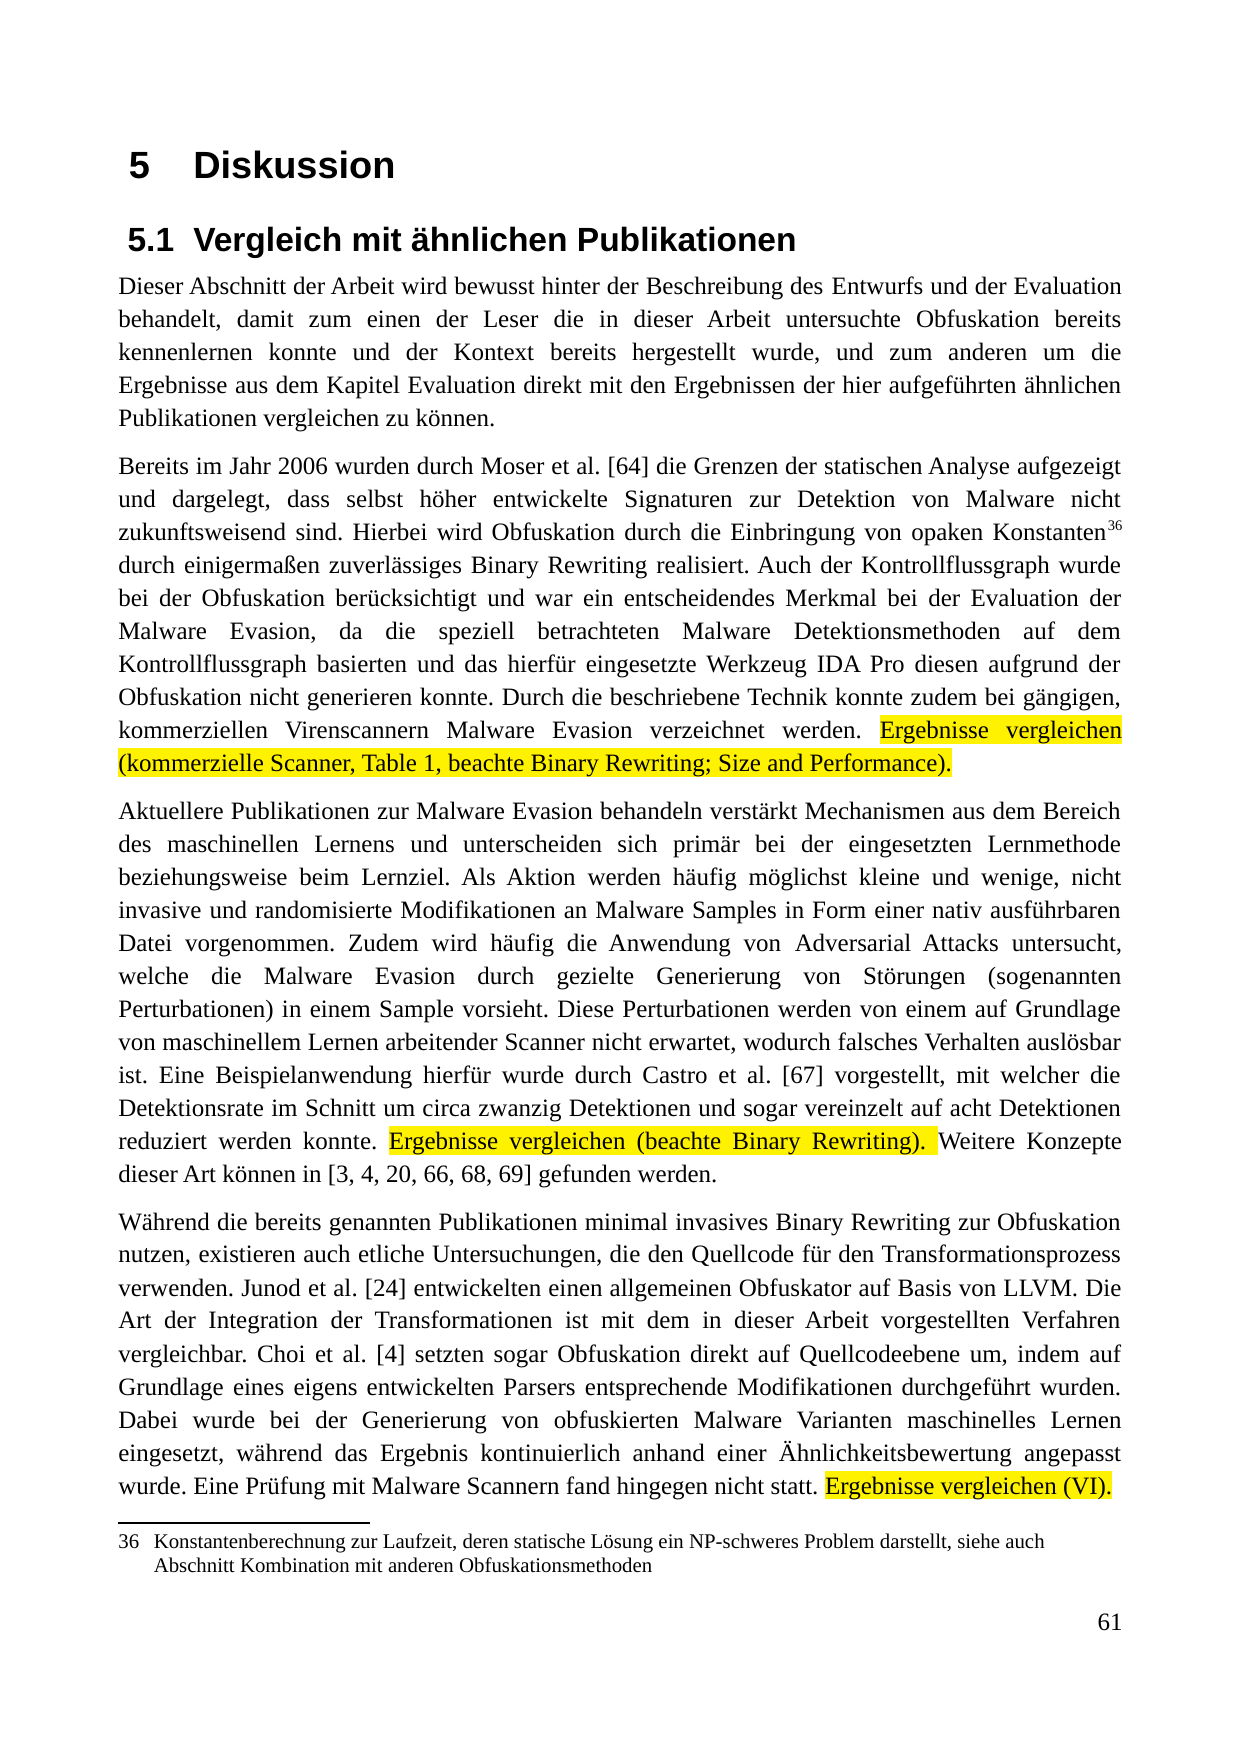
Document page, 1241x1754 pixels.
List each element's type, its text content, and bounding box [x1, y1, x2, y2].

text Bereits im Jahr 2006 wurden durch Moser et al. [64] die Grenzen der statischen Analyse aufgezeigt und dargelegt, dass selbst höher entwickelte Signaturen zur Detektion von Malware nicht zukunftsweisend sind. Hierbei wird Obfuskation durch die Einbringung von opaken Konstanten durch einigermaßen zuverlässiges Binary Rewriting realisiert. Auch der Kontrollflussgraph wurde bei der Obfuskation berücksichtigt und war ein entscheidendes Merkmal bei der Evaluation der Malware Evasion, da die speziell betrachteten Malware Detektionsmethoden auf dem Kontrollflussgraph basierten und das hierfür eingesetzte Werkzeug IDA Pro diesen aufgrund der Obfuskation nicht generieren konnte. Durch die beschriebene Technik konnte zudem bei gängigen, kommerziellen Virenscannern Malware Evasion verzeichnet werden. Ergebnisse vergleichen (kommerzielle Scanner, Table 1, beachte Binary Rewriting; Size and Performance). [118, 451, 1122, 777]
subtitle Vergleich mit ähnlichen Publikationen [118, 220, 1122, 259]
subtitle Diskussion [118, 143, 1122, 187]
text Konstantenberechnung zur Laufzeit, deren statische Lösung ein NP-schweres Problem darstellt, siehe auch Abschnitt Kombination mit anderen Obfuskationsmethoden [118, 1529, 1122, 1577]
text Aktuellere Publikationen zur Malware Evasion behandeln verstärkt Mechanismen aus dem Bereich des maschinellen Lernens und unterscheiden sich primär bei der eingesetzten Lernmethode beziehungsweise beim Lernziel. Als Aktion werden häufig möglichst kleine und wenige, nicht invasive und randomisierte Modifikationen an Malware Samples in Form einer nativ ausführbaren Datei vorgenommen. Zudem wird häufig die Anwendung von Adversarial Attacks untersucht, welche die Malware Evasion durch gezielte Generierung von Störungen (sogenannten Perturbationen) in einem Sample vorsieht. Diese Perturbationen werden von einem auf Grundlage von maschinellem Lernen arbeitender Scanner nicht erwartet, wodurch falsches Verhalten auslösbar ist. Eine Beispielanwendung hierfür wurde durch Castro et al. [67] vorgestellt, mit welcher die Detektionsrate im Schnitt um circa zwanzig Detektionen und sogar vereinzelt auf acht Detektionen reduziert werden konnte. Ergebnisse vergleichen (beachte Binary Rewriting). Weitere Konzepte dieser Art können in [3, 4, 20, 66, 68, 69] gefunden werden. [118, 796, 1122, 1188]
text Dieser Abschnitt der Arbeit wird bewusst hinter der Beschreibung des Entwurfs und der Evaluation behandelt, damit zum einen der Leser die in dieser Arbeit untersuchte Obfuskation bereits kennenlernen konnte und der Kontext bereits hergestellt wurde, und zum anderen um die Ergebnisse aus dem Kapitel Evaluation direkt mit den Ergebnissen der hier aufgeführten ähnlichen Publikationen vergleichen zu können. [118, 271, 1122, 432]
text Während die bereits genannten Publikationen minimal invasives Binary Rewriting zur Obfuskation nutzen, existieren auch etliche Untersuchungen, die den Quellcode für den Transformationsprozess verwenden. Junod et al. [24] entwickelten einen allgemeinen Obfuskator auf Basis von LLVM. Die Art der Integration der Transformationen ist mit dem in dieser Arbeit vorgestellten Verfahren vergleichbar. Choi et al. [4] setzten sogar Obfuskation direkt auf Quellcodeebene um, indem auf Grundlage eines eigens entwickelten Parsers entsprechende Modifikationen durchgeführt wurden. Dabei wurde bei der Generierung von obfuskierten Malware Varianten maschinelles Lernen eingesetzt, während das Ergebnis kontinuierlich anhand einer Ähnlichkeitsbewertung angepasst wurde. Eine Prüfung mit Malware Scannern fand hingegen nicht statt. Ergebnisse vergleichen (VI). [118, 1207, 1122, 1499]
